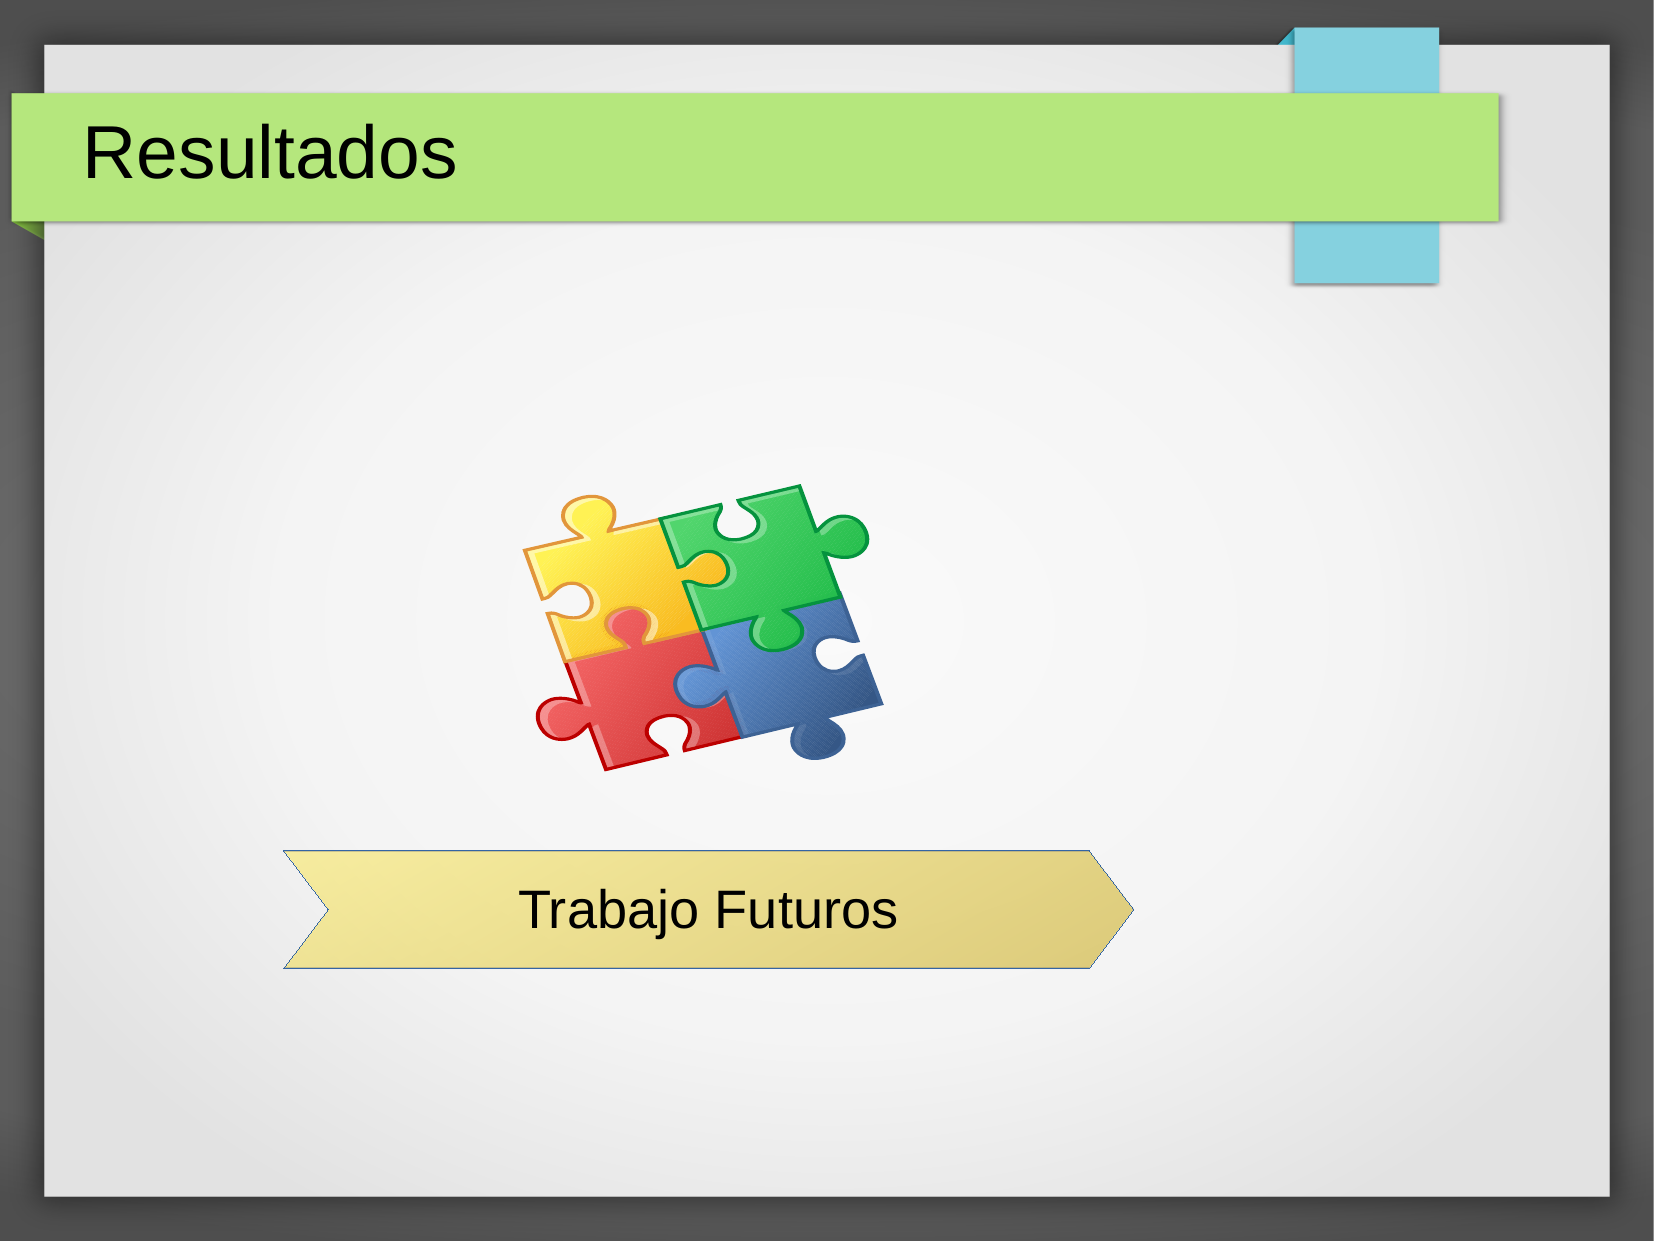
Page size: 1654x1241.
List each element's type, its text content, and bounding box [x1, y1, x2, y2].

picture [0, 0, 1654, 1241]
title Resultados [82, 49, 1571, 257]
text_box Trabajo Futuros [283, 850, 1134, 969]
